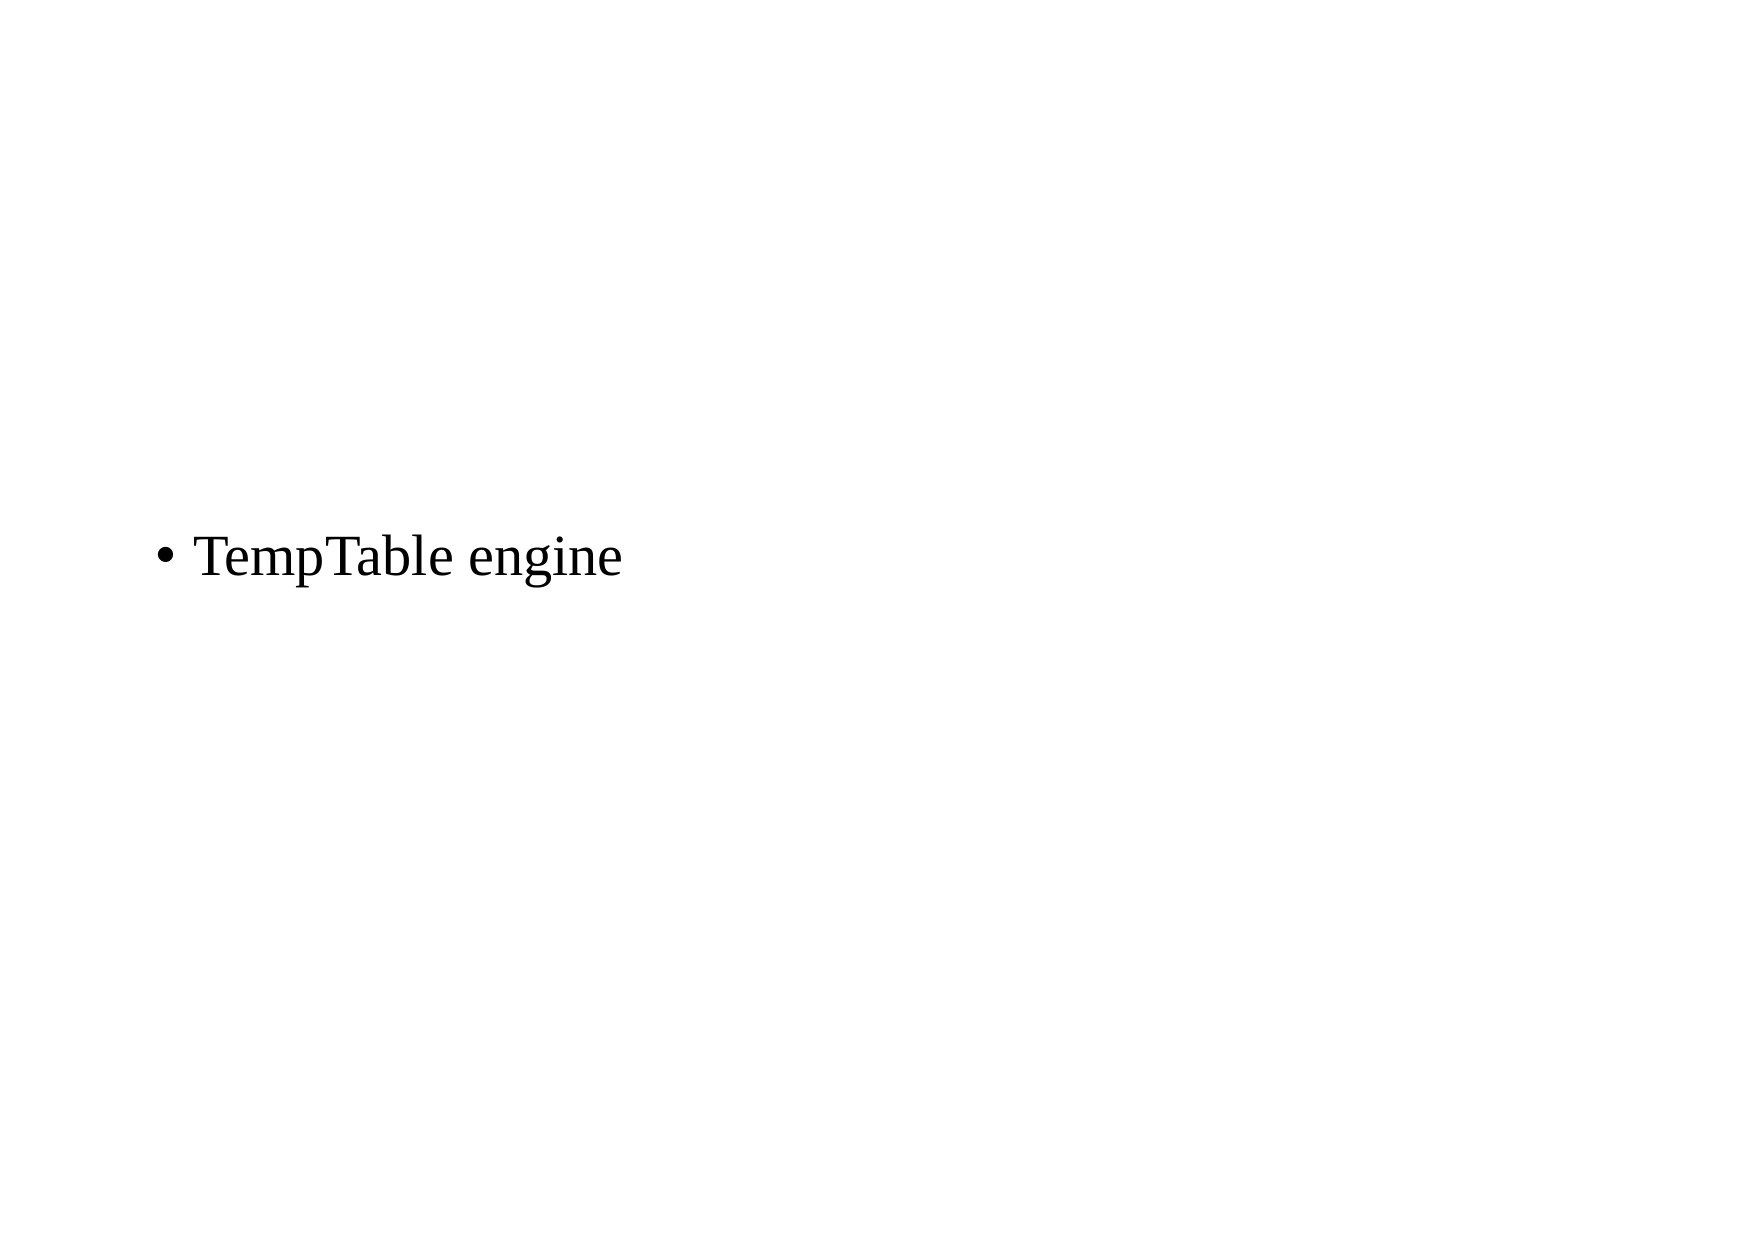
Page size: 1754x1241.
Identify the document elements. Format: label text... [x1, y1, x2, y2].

list TempTable engine [156, 521, 1636, 588]
